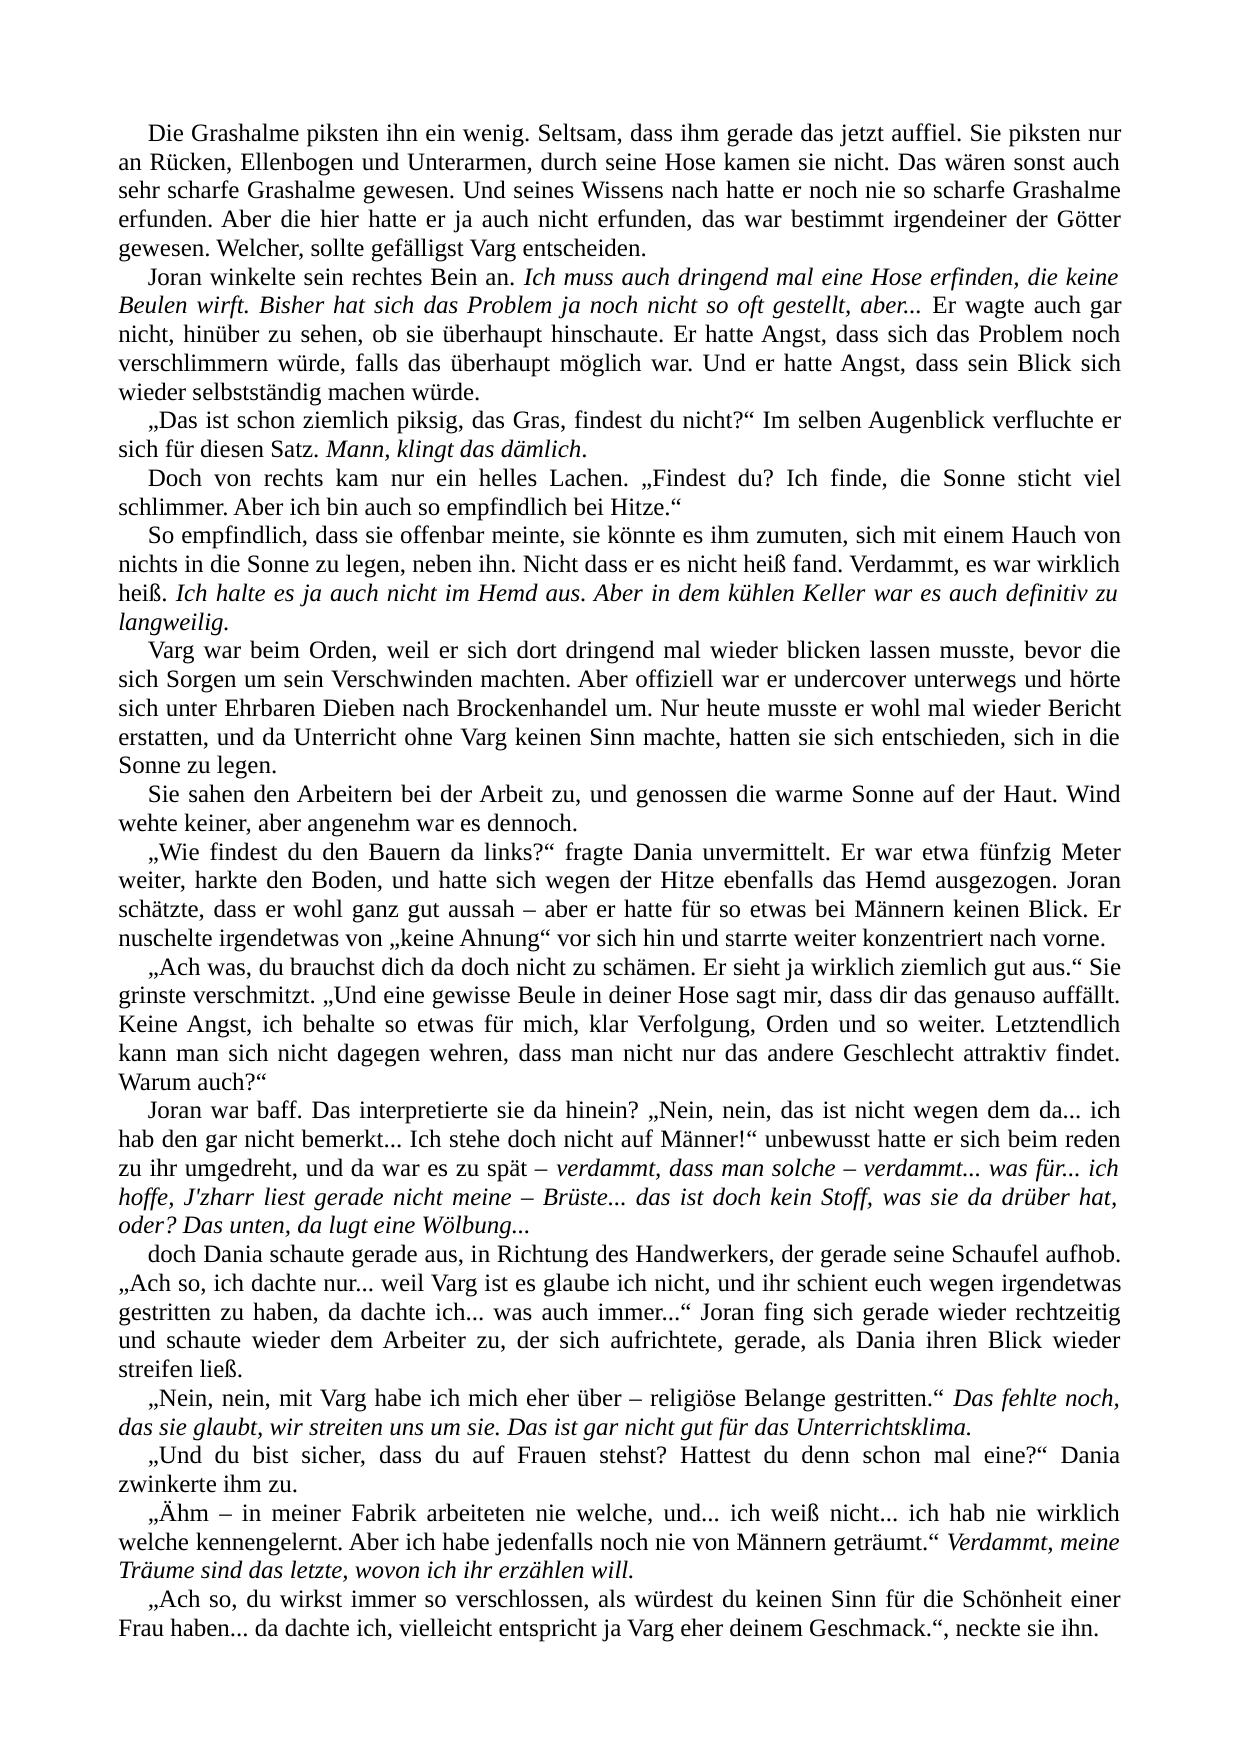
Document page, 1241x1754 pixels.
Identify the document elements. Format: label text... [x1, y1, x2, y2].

text „Das ist schon ziemlich piksig, das Gras, findest du nicht?“ Im selben Augenblick verfluchte er sich für diesen Satz. Mann, klingt das dämlich. [118, 406, 1122, 463]
text doch Dania schaute gerade aus, in Richtung des Handwerkers, der gerade seine Schaufel aufhob. „Ach so, ich dachte nur... weil Varg ist es glaube ich nicht, und ihr schient euch wegen irgendetwas gestritten zu haben, da dachte ich... was auch immer...“ Joran fing sich gerade wieder rechtzeitig und schaute wieder dem Arbeiter zu, der sich aufrichtete, gerade, als Dania ihren Blick wieder streifen ließ. [118, 1239, 1122, 1383]
text „Wie findest du den Bauern da links?“ fragte Dania unvermittelt. Er war etwa fünfzig Meter weiter, harkte den Boden, und hatte sich wegen der Hitze ebenfalls das Hemd ausgezogen. Joran schätzte, dass er wohl ganz gut aussah – aber er hatte für so etwas bei Männern keinen Blick. Er nuschelte irgendetwas von „keine Ahnung“ vor sich hin und starrte weiter konzentriert nach vorne. [118, 837, 1122, 952]
text So empfindlich, dass sie offenbar meinte, sie könnte es ihm zumuten, sich mit einem Hauch von nichts in die Sonne zu legen, neben ihn. Nicht dass er es nicht heiß fand. Verdammt, es war wirklich heiß. Ich halte es ja auch nicht im Hemd aus. Aber in dem kühlen Keller war es auch definitiv zu langweilig. [118, 521, 1122, 636]
text Sie sahen den Arbeitern bei der Arbeit zu, und genossen die warme Sonne auf der Haut. Wind wehte keiner, aber angenehm war es dennoch. [118, 779, 1122, 837]
text Joran war baff. Das interpretierte sie da hinein? „Nein, nein, das ist nicht wegen dem da... ich hab den gar nicht bemerkt... Ich stehe doch nicht auf Männer!“ unbewusst hatte er sich beim reden zu ihr umgedreht, und da war es zu spät – verdammt, dass man solche – verdammt... was für... ich hoffe, J'zharr liest gerade nicht meine – Brüste... das ist doch kein Stoff, was sie da drüber hat, oder? Das unten, da lugt eine Wölbung... [118, 1096, 1122, 1239]
text „Ach was, du brauchst dich da doch nicht zu schämen. Er sieht ja wirklich ziemlich gut aus.“ Sie grinste verschmitzt. „Und eine gewisse Beule in deiner Hose sagt mir, dass dir das genauso auffällt. Keine Angst, ich behalte so etwas für mich, klar Verfolgung, Orden und so weiter. Letztendlich kann man sich nicht dagegen wehren, dass man nicht nur das andere Geschlecht attraktiv findet. Warum auch?“ [118, 952, 1122, 1096]
text Die Grashalme piksten ihn ein wenig. Seltsam, dass ihm gerade das jetzt auffiel. Sie piksten nur an Rücken, Ellenbogen und Unterarmen, durch seine Hose kamen sie nicht. Das wären sonst auch sehr scharfe Grashalme gewesen. Und seines Wissens nach hatte er noch nie so scharfe Grashalme erfunden. Aber die hier hatte er ja auch nicht erfunden, das war bestimmt irgendeiner der Götter gewesen. Welcher, sollte gefälligst Varg entscheiden. [118, 118, 1122, 262]
text Joran winkelte sein rechtes Bein an. Ich muss auch dringend mal eine Hose erfinden, die keine Beulen wirft. Bisher hat sich das Problem ja noch nicht so oft gestellt, aber... Er wagte auch gar nicht, hinüber zu sehen, ob sie überhaupt hinschaute. Er hatte Angst, dass sich das Problem noch verschlimmern würde, falls das überhaupt möglich war. Und er hatte Angst, dass sein Blick sich wieder selbstständig machen würde. [118, 262, 1122, 406]
text „Ach so, du wirkst immer so verschlossen, als würdest du keinen Sinn für die Schönheit einer Frau haben... da dachte ich, vielleicht entspricht ja Varg eher deinem Geschmack.“, neckte sie ihn. [118, 1584, 1122, 1642]
text „Nein, nein, mit Varg habe ich mich eher über – religiöse Belange gestritten.“ Das fehlte noch, das sie glaubt, wir streiten uns um sie. Das ist gar nicht gut für das Unterrichtsklima. [118, 1383, 1122, 1441]
text „Ähm – in meiner Fabrik arbeiteten nie welche, und... ich weiß nicht... ich hab nie wirklich welche kennengelernt. Aber ich habe jedenfalls noch nie von Männern geträumt.“ Verdammt, meine Träume sind das letzte, wovon ich ihr erzählen will. [118, 1498, 1122, 1584]
text Varg war beim Orden, weil er sich dort dringend mal wieder blicken lassen musste, bevor die sich Sorgen um sein Verschwinden machten. Aber offiziell war er undercover unterwegs und hörte sich unter Ehrbaren Dieben nach Brockenhandel um. Nur heute musste er wohl mal wieder Bericht erstatten, und da Unterricht ohne Varg keinen Sinn machte, hatten sie sich entschieden, sich in die Sonne zu legen. [118, 636, 1122, 779]
text Doch von rechts kam nur ein helles Lachen. „Findest du? Ich finde, die Sonne sticht viel schlimmer. Aber ich bin auch so empfindlich bei Hitze.“ [118, 463, 1122, 521]
text „Und du bist sicher, dass du auf Frauen stehst? Hattest du denn schon mal eine?“ Dania zwinkerte ihm zu. [118, 1441, 1122, 1498]
